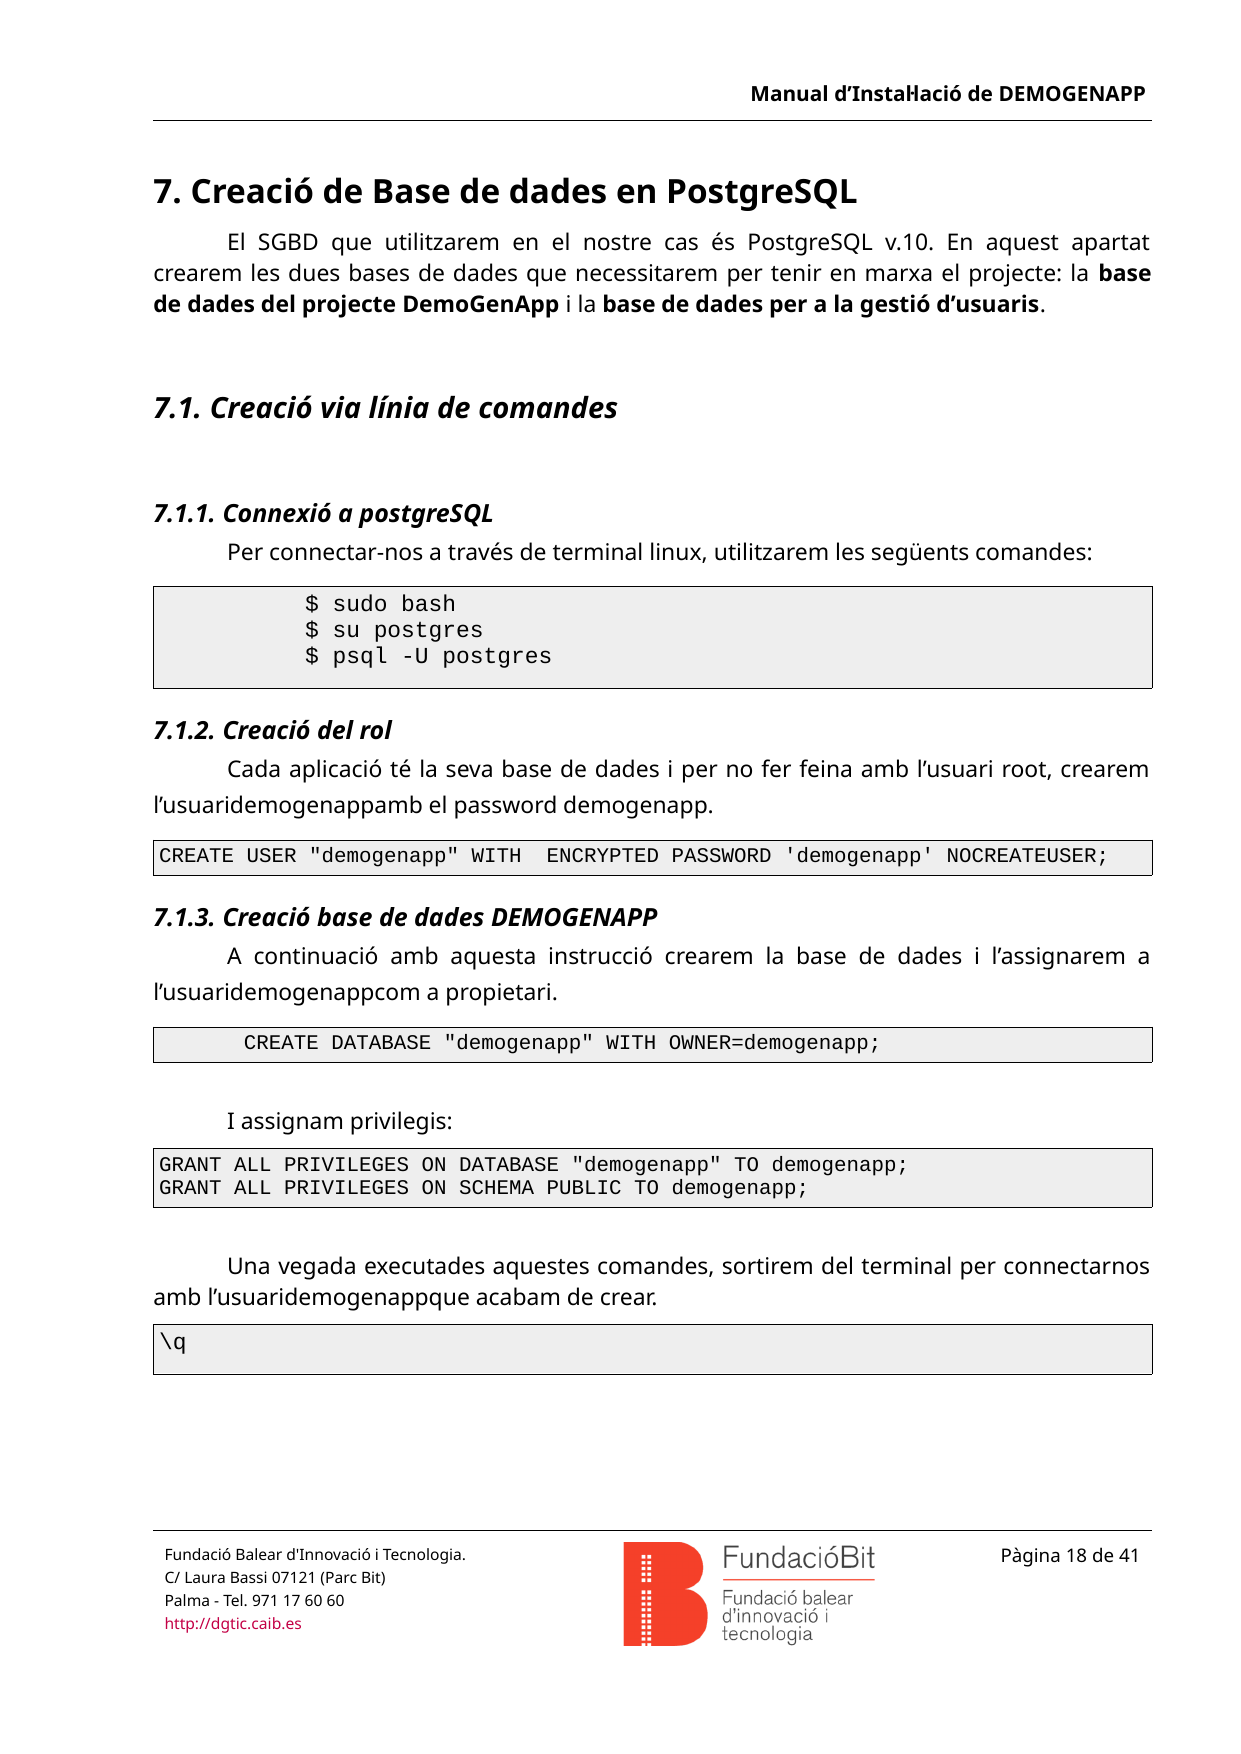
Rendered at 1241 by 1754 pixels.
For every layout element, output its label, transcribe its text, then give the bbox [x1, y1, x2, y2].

subtitle Creació base de dades DEMOGENAPP [153, 900, 1152, 934]
table_header GRANT ALL PRIVILEGES ON DATABASE "demogenapp" TO demogenapp; GRANT ALL PRIVILEGES ON SCHEMA PUBLIC TO demogenapp; [154, 1149, 1152, 1207]
table_header $ sudo bash $ su postgres $ psql -U postgres [154, 587, 1152, 688]
text El SGBD que utilitzarem en el nostre cas és PostgreSQL v.10. En aquest apartat crearem les dues bases de dades que necessitarem per tenir en marxa el projecte: la base de dades del projecte DemoGenApp i la base de dades per a la gestió d’usuaris. [153, 225, 1152, 319]
subtitle Creació via línia de comandes [153, 387, 1152, 427]
text A continuació amb aquesta instrucció crearem la base de dades i l’assignarem a l’usuaridemogenappcom a propietari. [153, 940, 1152, 1007]
table_header CREATE DATABASE "demogenapp" WITH OWNER=demogenapp; [154, 1028, 1152, 1062]
text I assignam privilegis: [153, 1105, 1152, 1136]
table_header \q [154, 1325, 1152, 1373]
text Cada aplicació té la seva base de dades i per no fer feina amb l’usuari root, crearem l’usuaridemogenappamb el password demogenapp. [153, 753, 1152, 820]
subtitle Creació del rol [153, 713, 1152, 747]
table_header CREATE USER "demogenapp" WITH ENCRYPTED PASSWORD 'demogenapp' NOCREATEUSER; [154, 841, 1152, 875]
text Una vegada executades aquestes comandes, sortirem del terminal per connectarnos amb l’usuaridemogenappque acabam de crear. [153, 1250, 1152, 1312]
subtitle Connexió a postgreSQL [153, 496, 1152, 530]
text Per connectar-nos a través de terminal linux, utilitzarem les següents comandes: [153, 536, 1152, 567]
subtitle Creació de Base de dades en PostgreSQL [153, 168, 1152, 214]
picture [623, 1542, 875, 1646]
